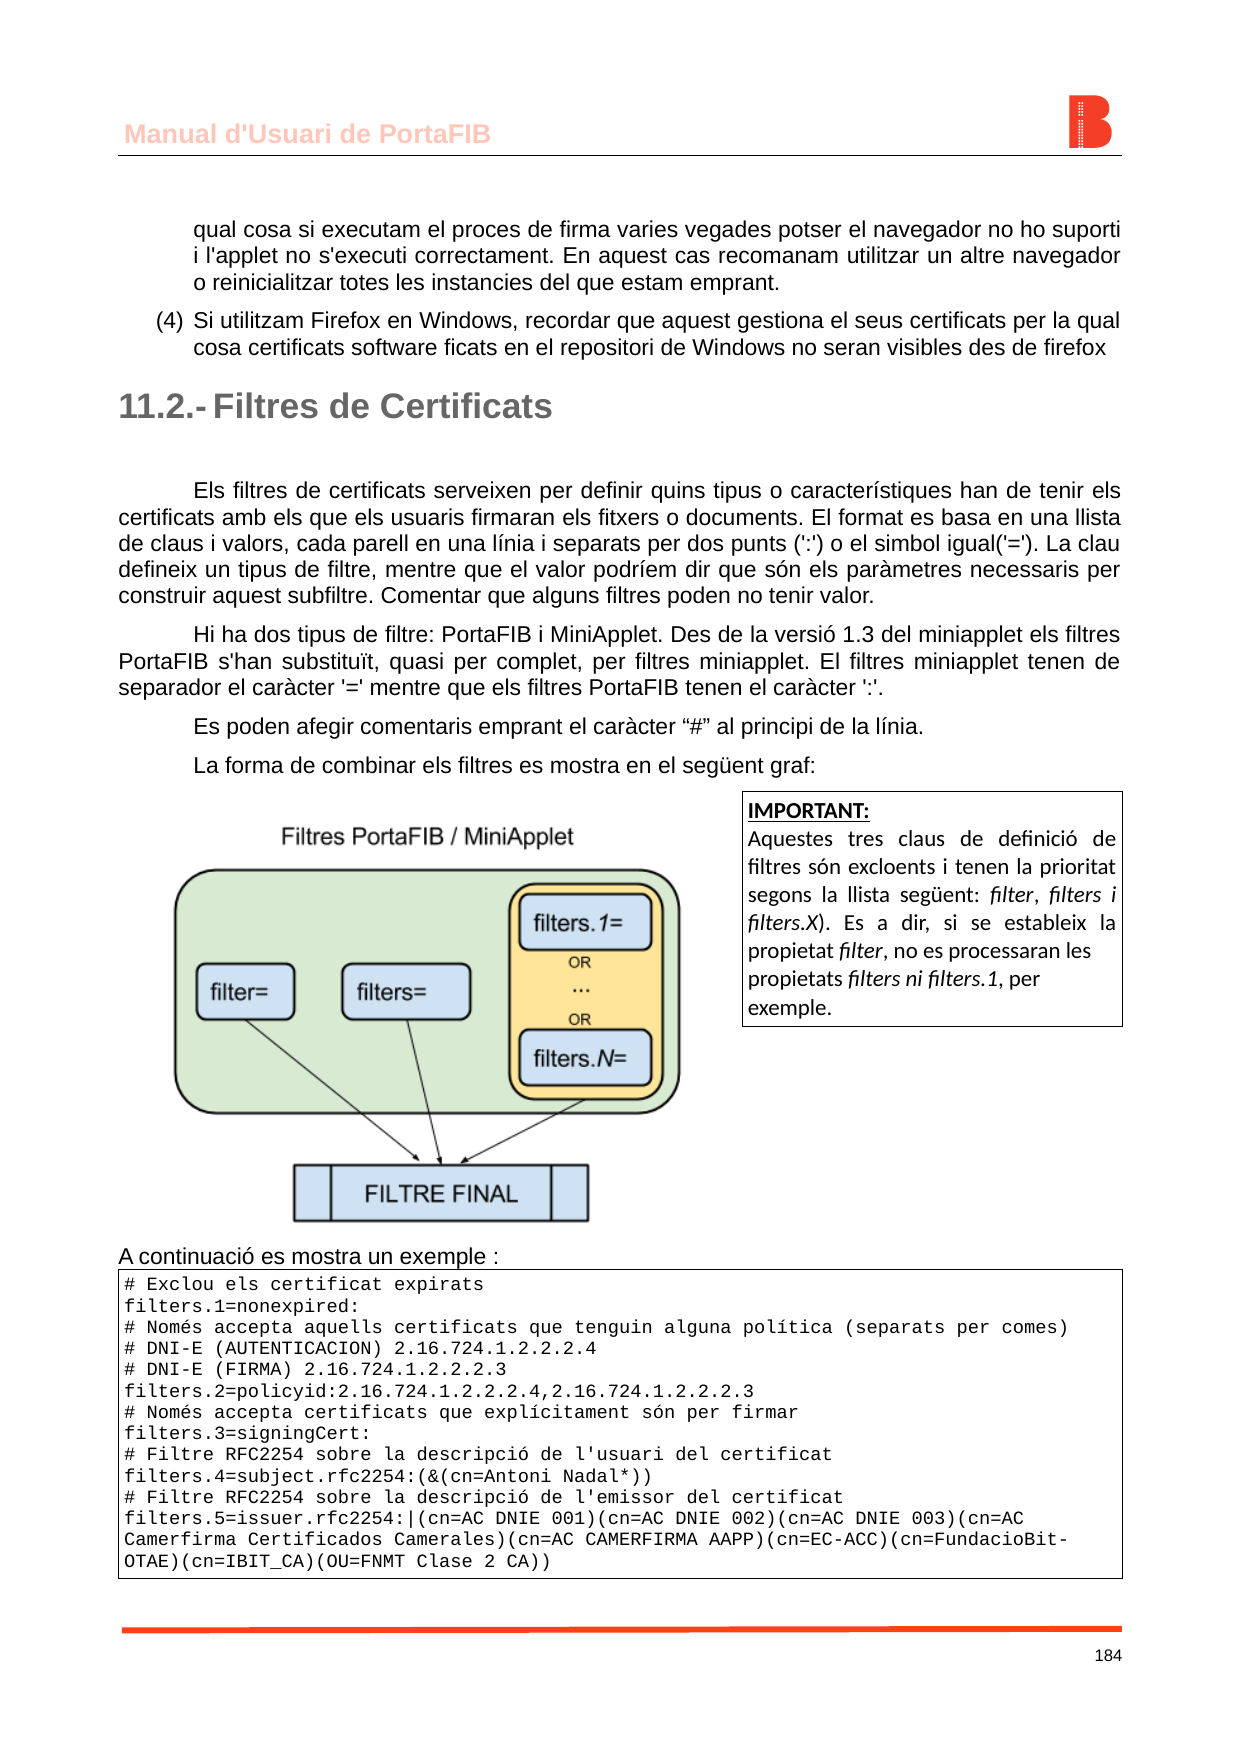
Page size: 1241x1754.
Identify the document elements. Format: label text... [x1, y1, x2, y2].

text La forma de combinar els filtres es mostra en el següent graf: [118, 752, 1122, 778]
picture [161, 796, 699, 1238]
table_header IMPORTANT: Aquestes tres claus de definició de filtres són excloents i tenen la prioritat segons la llista següent: filter, filters i filters.X). Es a dir, si se estableix la propietat filter, no es processaran les propietats filters ni filters.1, per exemple. [743, 792, 1122, 1026]
text Hi ha dos tipus de filtre: PortaFIB i MiniApplet. Des de la versió 1.3 del miniapplet els filtres PortaFIB s'han substituït, quasi per complet, per filtres miniapplet. El filtres miniapplet tenen de separador el caràcter '=' mentre que els filtres PortaFIB tenen el caràcter ':'. [118, 621, 1122, 700]
list Si utilitzam Firefox en Windows, recordar que aquest gestiona el seus certificats per la qual cosa certificats software ficats en el repositori de Windows no seran visibles des de firefox [156, 307, 1122, 360]
list qual cosa si executam el proces de firma varies vegades potser el navegador no ho suporti i l'applet no s'executi correctament. En aquest cas recomanam utilitzar un altre navegador o reinicialitzar totes les instancies del que estam emprant. [156, 216, 1122, 295]
subtitle Filtres de Certificats [118, 385, 1122, 426]
text Es poden afegir comentaris emprant el caràcter “#” al principi de la línia. [118, 713, 1122, 739]
table_header # Exclou els certificat expirats filters.1=nonexpired: # Només accepta aquells certificats que tenguin alguna política (separats per comes) # DNI-E (AUTENTICACION) 2.16.724.1.2.2.2.4 # DNI-E (FIRMA) 2.16.724.1.2.2.2.3 filters.2=policyid:2.16.724.1.2.2.2.4,2.16.724.1.2.2.2.3 # Només accepta certificats que explícitament són per firmar filters.3=signingCert: # Filtre RFC2254 sobre la descripció de l'usuari del certificat filters.4=subject.rfc2254:(&(cn=Antoni Nadal*)) # Filtre RFC2254 sobre la descripció de l'emissor del certificat filters.5=issuer.rfc2254:|(cn=AC DNIE 001)(cn=AC DNIE 002)(cn=AC DNIE 003)(cn=AC Camerfirma Certificados Camerales)(cn=AC CAMERFIRMA AAPP)(cn=EC-ACC)(cn=FundacioBit-OTAE)(cn=IBIT_CA)(OU=FNMT Clase 2 CA)) [119, 1270, 1122, 1578]
text Els filtres de certificats serveixen per definir quins tipus o característiques han de tenir els certificats amb els que els usuaris firmaran els fitxers o documents. El format es basa en una llista de claus i valors, cada parell en una línia i separats per dos punts (':') o el simbol igual('='). La clau defineix un tipus de filtre, mentre que el valor podríem dir que són els paràmetres necessaris per construir aquest subfiltre. Comentar que alguns filtres poden no tenir valor. [118, 477, 1122, 609]
text A continuació es mostra un exemple : [118, 1243, 1122, 1269]
table_cell [742, 1027, 1122, 1243]
picture [1063, 94, 1117, 150]
table_header [118, 791, 742, 1243]
